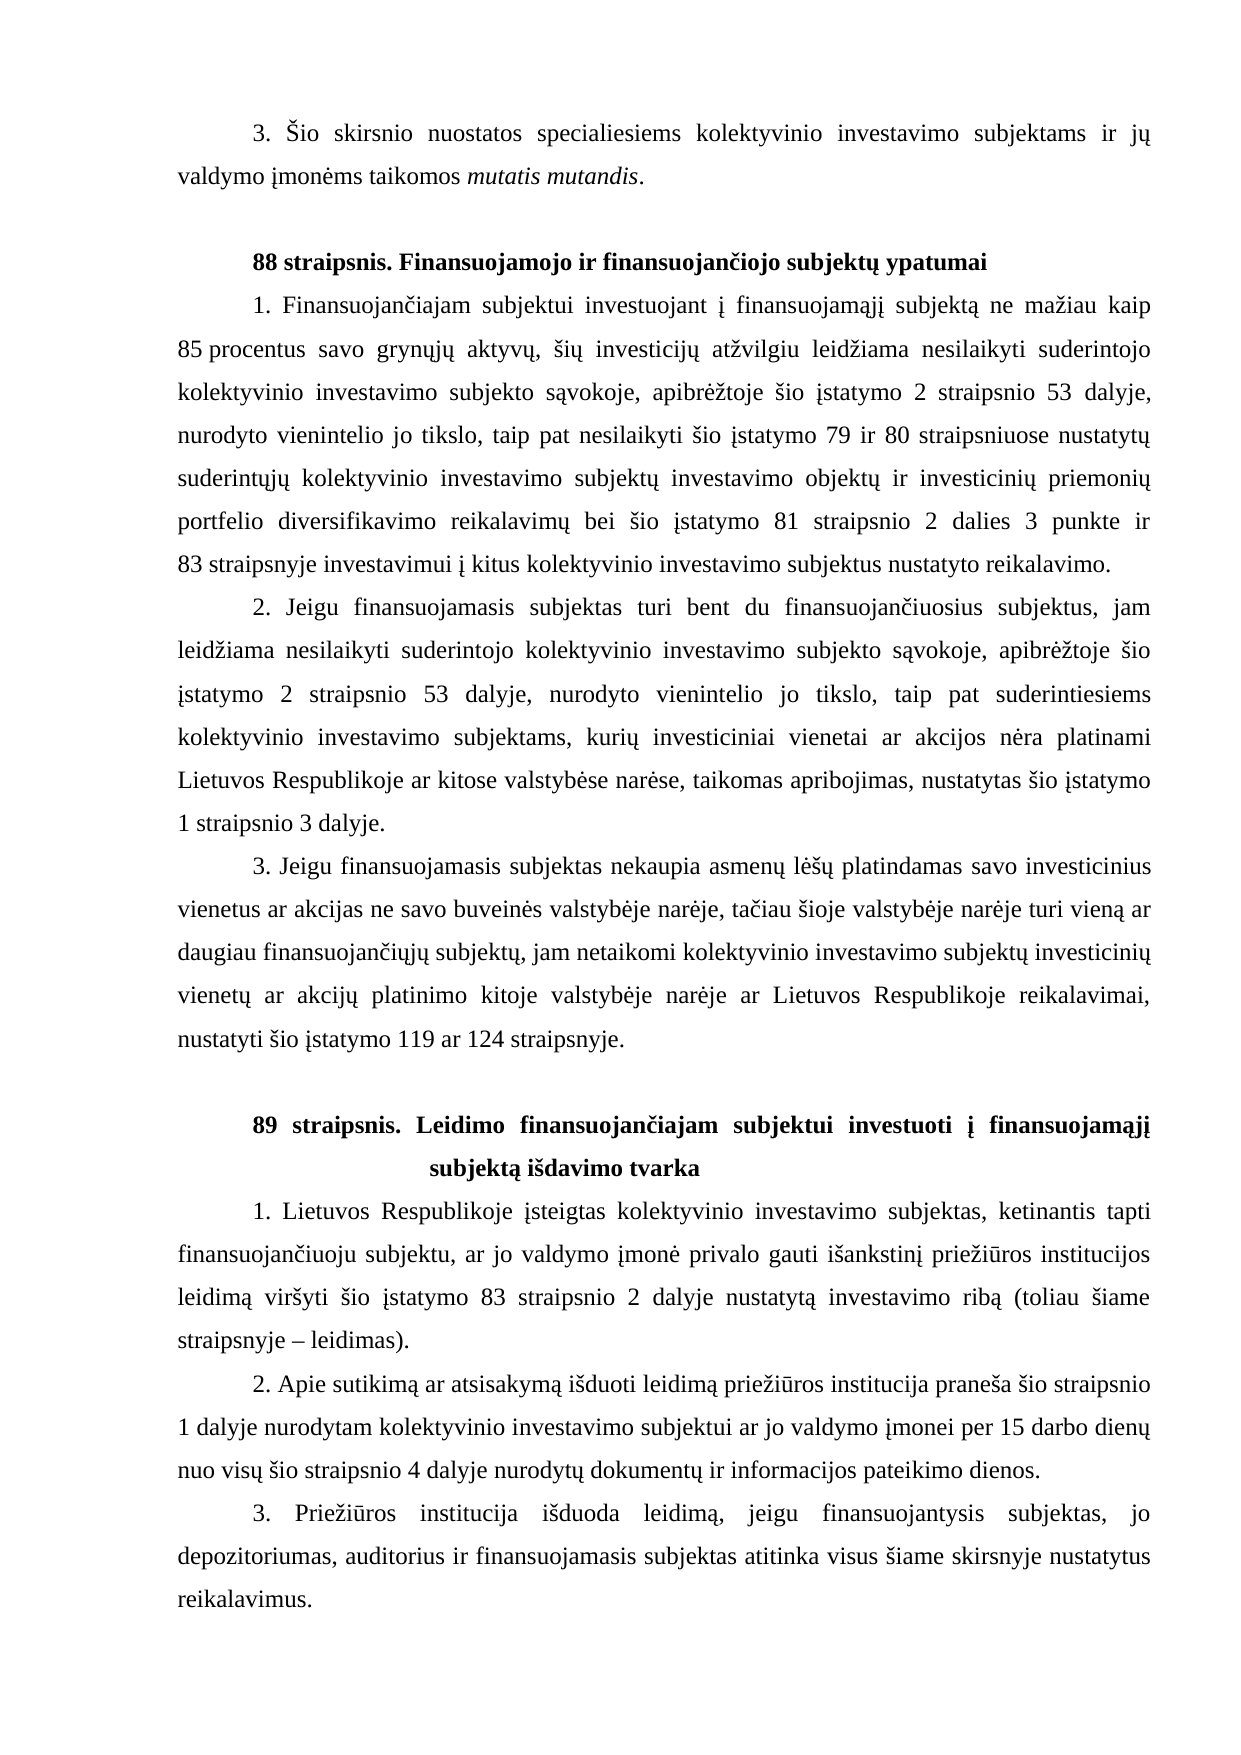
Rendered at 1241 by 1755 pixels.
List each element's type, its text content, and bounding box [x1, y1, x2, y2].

text 89 straipsnis. Leidimo finansuojančiajam subjektui investuoti į finansuojamąjį subjektą išdavimo tvarka [252, 1110, 1152, 1182]
text 3. Jeigu finansuojamasis subjektas nekaupia asmenų lėšų platindamas savo investicinius vienetus ar akcijas ne savo buveinės valstybėje narėje, tačiau šioje valstybėje narėje turi vieną ar daugiau finansuojančiųjų subjektų, jam netaikomi kolektyvinio investavimo subjektų investicinių vienetų ar akcijų platinimo kitoje valstybėje narėje ar Lietuvos Respublikoje reikalavimai, nustatyti šio įstatymo 119 ar 124 straipsnyje. [177, 851, 1152, 1052]
text 1. Finansuojančiajam subjektui investuojant į finansuojamąjį subjektą ne mažiau kaip 85 procentus savo grynųjų aktyvų, šių investicijų atžvilgiu leidžiama nesilaikyti suderintojo kolektyvinio investavimo subjekto sąvokoje, apibrėžtoje šio įstatymo 2 straipsnio 53 dalyje, nurodyto vienintelio jo tikslo, taip pat nesilaikyti šio įstatymo 79 ir 80 straipsniuose nustatytų suderintųjų kolektyvinio investavimo subjektų investavimo objektų ir investicinių priemonių portfelio diversifikavimo reikalavimų bei šio įstatymo 81 straipsnio 2 dalies 3 punkte ir 83 straipsnyje investavimui į kitus kolektyvinio investavimo subjektus nustatyto reikalavimo. [177, 291, 1152, 578]
text 3. Šio skirsnio nuostatos specialiesiems kolektyvinio investavimo subjektams ir jų valdymo įmonėms taikomos mutatis mutandis. [177, 118, 1152, 190]
text 2. Apie sutikimą ar atsisakymą išduoti leidimą priežiūros institucija praneša šio straipsnio 1 dalyje nurodytam kolektyvinio investavimo subjektui ar jo valdymo įmonei per 15 darbo dienų nuo visų šio straipsnio 4 dalyje nurodytų dokumentų ir informacijos pateikimo dienos. [177, 1369, 1152, 1484]
text 3. Priežiūros institucija išduoda leidimą, jeigu finansuojantysis subjektas, jo depozitoriumas, auditorius ir finansuojamasis subjektas atitinka visus šiame skirsnyje nustatytus reikalavimus. [177, 1498, 1152, 1613]
text 1. Lietuvos Respublikoje įsteigtas kolektyvinio investavimo subjektas, ketinantis tapti finansuojančiuoju subjektu, ar jo valdymo įmonė privalo gauti išankstinį priežiūros institucijos leidimą viršyti šio įstatymo 83 straipsnio 2 dalyje nustatytą investavimo ribą (toliau šiame straipsnyje – leidimas). [177, 1196, 1152, 1354]
text 2. Jeigu finansuojamasis subjektas turi bent du finansuojančiuosius subjektus, jam leidžiama nesilaikyti suderintojo kolektyvinio investavimo subjekto sąvokoje, apibrėžtoje šio įstatymo 2 straipsnio 53 dalyje, nurodyto vienintelio jo tikslo, taip pat suderintiesiems kolektyvinio investavimo subjektams, kurių investiciniai vienetai ar akcijos nėra platinami Lietuvos Respublikoje ar kitose valstybėse narėse, taikomas apribojimas, nustatytas šio įstatymo 1 straipsnio 3 dalyje. [177, 592, 1152, 837]
text 88 straipsnis. Finansuojamojo ir finansuojančiojo subjektų ypatumai [252, 247, 1152, 276]
